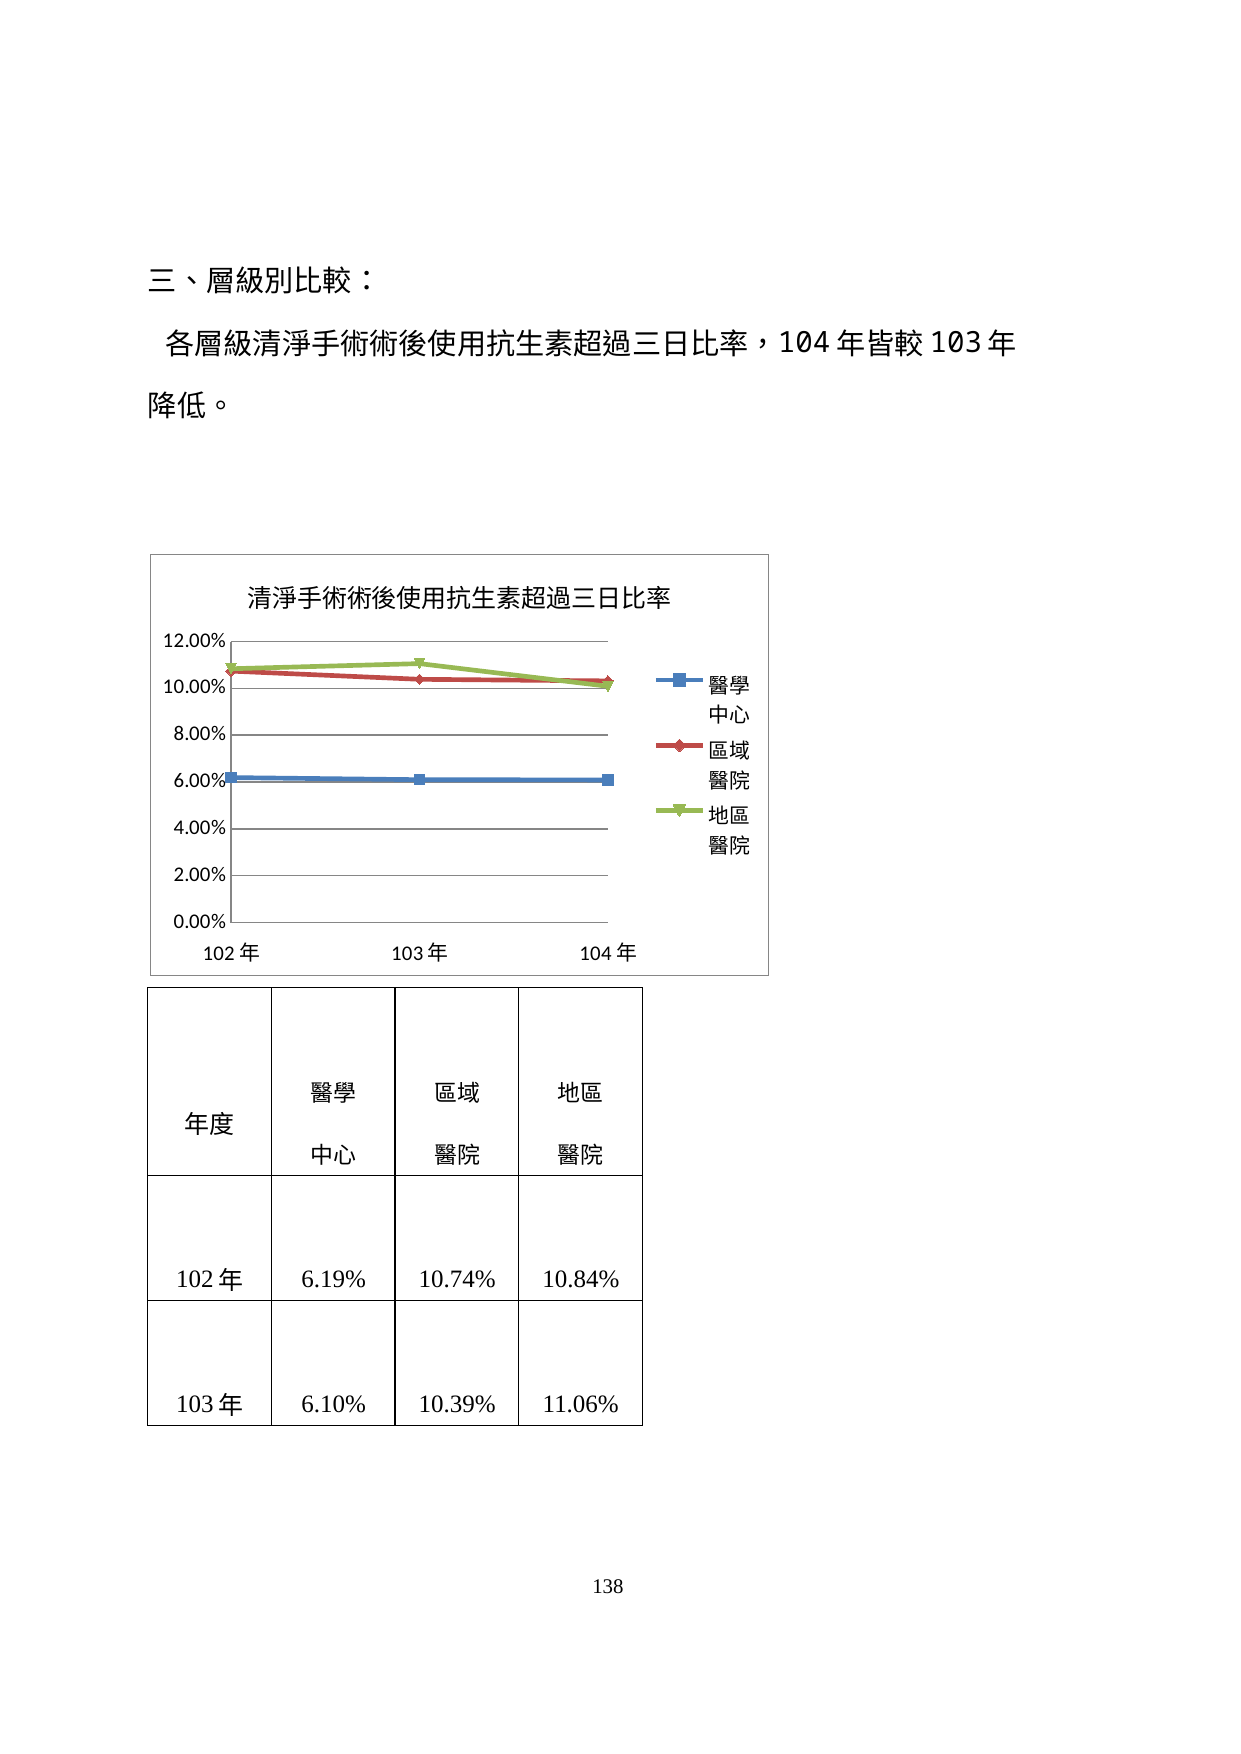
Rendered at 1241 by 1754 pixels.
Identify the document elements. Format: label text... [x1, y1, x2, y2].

table_cell [643, 987, 736, 1175]
table_cell 地區 醫院 [519, 988, 642, 1175]
table_cell [643, 1175, 736, 1300]
table_cell 103年 [148, 1301, 271, 1425]
table_cell 10.39% [396, 1301, 518, 1425]
table_cell [858, 987, 964, 1175]
table_cell [736, 1300, 858, 1425]
table_cell 6.10% [272, 1301, 394, 1425]
table_cell 10.74% [396, 1176, 518, 1300]
table_cell [736, 1175, 858, 1300]
table_header [148, 534, 225, 610]
table_cell 年度 [148, 988, 271, 1175]
table_cell 102年 [148, 1176, 271, 1300]
table_cell 醫學 中心 [272, 988, 394, 1175]
table_cell [736, 987, 858, 1175]
table_cell [964, 987, 1038, 1175]
table_cell [148, 425, 1038, 987]
table_cell [643, 1300, 736, 1425]
table_cell [858, 1175, 964, 1300]
table_cell 三、層級別比較： 各層級清淨手術術後使用抗生素超過三日比率，104年皆較103年降低。 [148, 175, 1038, 425]
table_cell [858, 1300, 964, 1425]
table_cell [964, 1175, 1038, 1300]
table_cell 10.84% [519, 1176, 642, 1300]
table_cell 6.19% [272, 1176, 394, 1300]
table_cell 區域 醫院 [396, 988, 518, 1175]
table_cell [964, 1300, 1038, 1425]
table_cell 11.06% [519, 1301, 642, 1425]
